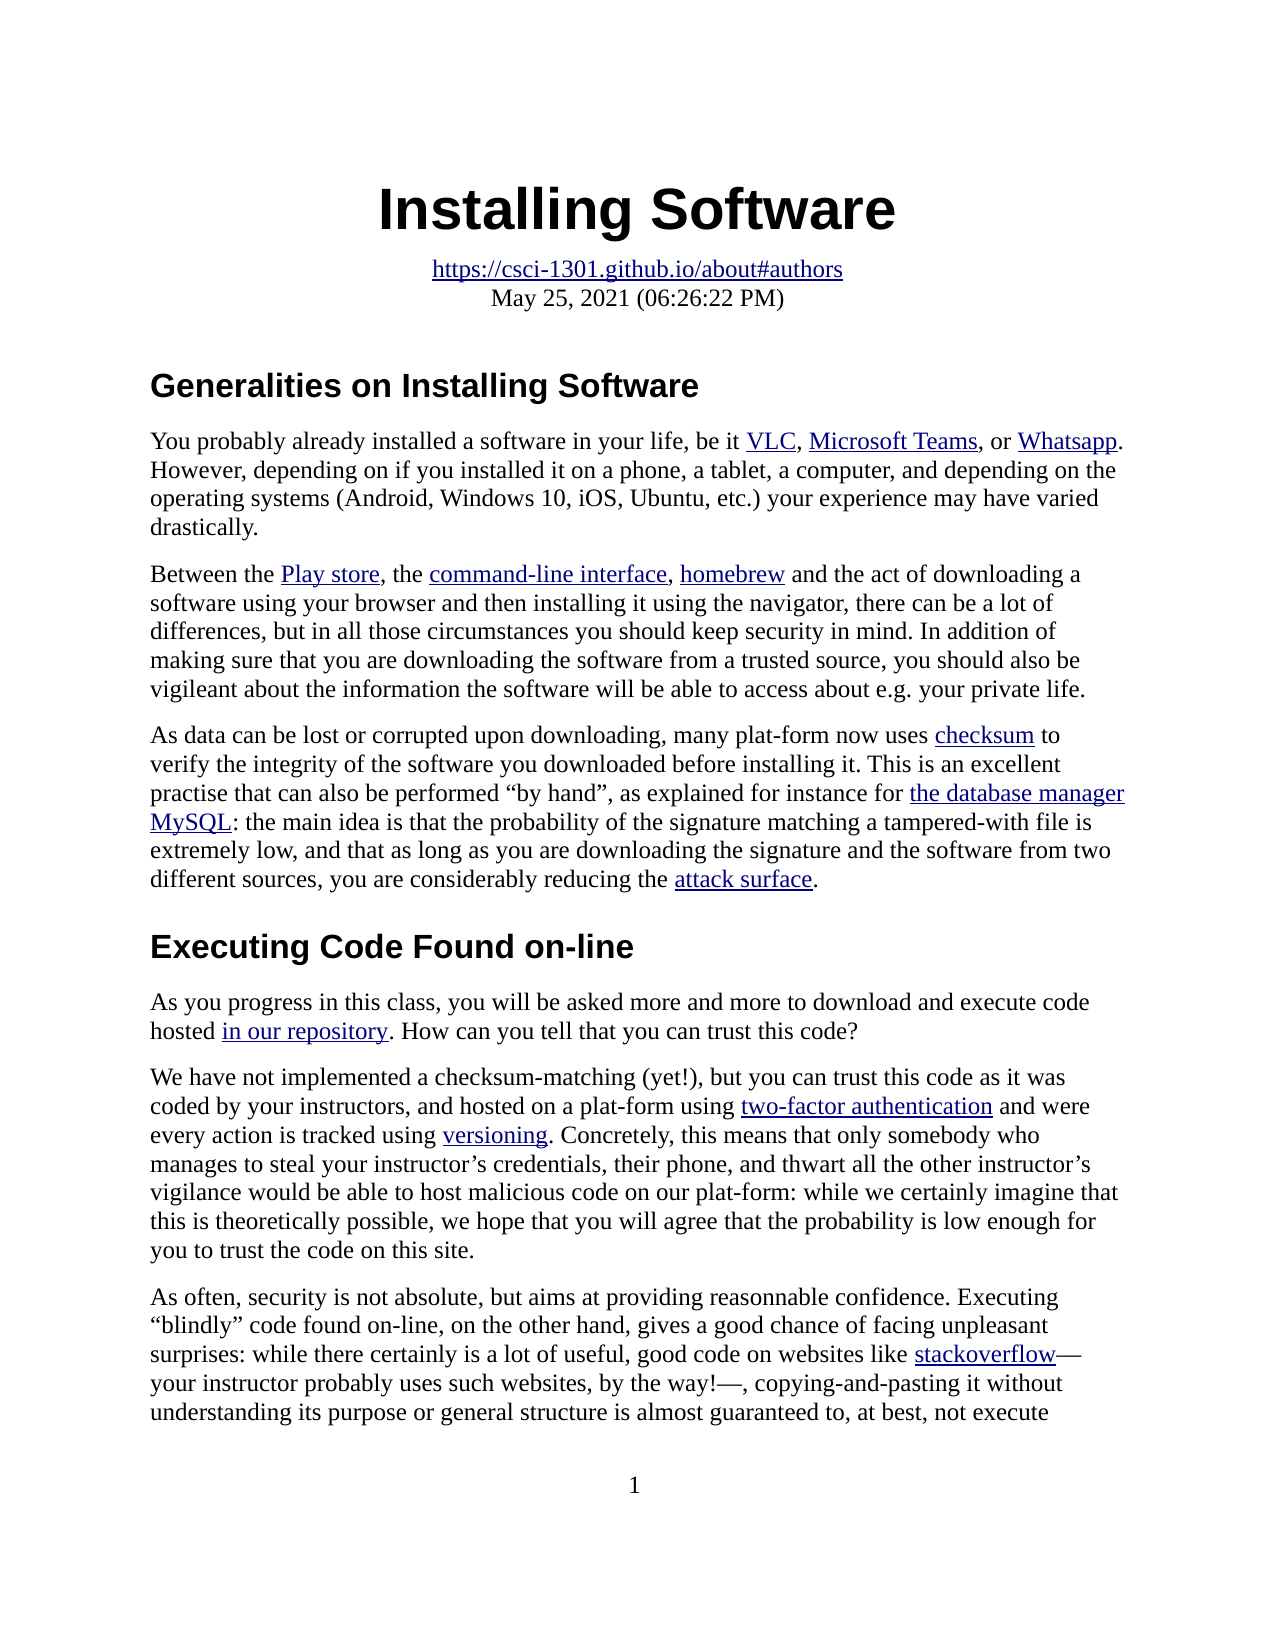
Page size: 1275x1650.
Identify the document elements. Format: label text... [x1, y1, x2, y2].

text As often, security is not absolute, but aims at providing reasonnable confidence. Executing “blindly” code found on-line, on the other hand, gives a good chance of facing unpleasant surprises: while there certainly is a lot of useful, good code on websites like stackoverflow—your instructor probably uses such websites, by the way!—, copying-and-pasting it without understanding its purpose or general structure is almost guaranteed to, at best, not execute [150, 1282, 1125, 1425]
text We have not implemented a checksum-matching (yet!), but you can trust this code as it was coded by your instructors, and hosted on a plat-form using two-factor authentication and were every action is tracked using versioning. Concretely, this means that only somebody who manages to steal your instructor’s credentials, their phone, and thwart all the other instructor’s vigilance would be able to host malicious code on our plat-form: while we certainly imagine that this is theoretically possible, we hope that you will agree that the probability is low enough for you to trust the code on this site. [150, 1062, 1125, 1264]
text https://csci-1301.github.io/about#authors [150, 254, 1125, 283]
text Between the Play store, the command-line interface, homebrew and the act of downloading a software using your browser and then installing it using the navigator, there can be a lot of differences, but in all those circumstances you should keep security in mind. In addition of making sure that you are downloading the software from a trusted source, you should also be vigileant about the information the software will be able to access about e.g. your private life. [150, 559, 1125, 703]
text You probably already installed a software in your life, be it VLC, Microsoft Teams, or Whatsapp. However, depending on if you installed it on a phone, a tablet, a computer, and depending on the operating systems (Android, Windows 10, iOS, Ubuntu, etc.) your experience may have varied drastically. [150, 426, 1125, 541]
title Installing Software [150, 175, 1125, 242]
text May 25, 2021 (06:26:22 PM) [150, 283, 1125, 312]
text As you progress in this class, you will be asked more and more to download and execute code hosted in our repository. How can you tell that you can trust this code? [150, 987, 1125, 1044]
subtitle Executing Code Found on-line [150, 927, 1125, 966]
text As data can be lost or corrupted upon downloading, many plat-form now uses checksum to verify the integrity of the software you downloaded before installing it. This is an excellent practise that can also be performed “by hand”, as explained for instance for the database manager MySQL: the main idea is that the probability of the signature matching a tampered-with file is extremely low, and that as long as you are downloading the signature and the software from two different sources, you are considerably reducing the attack surface. [150, 721, 1125, 893]
subtitle Generalities on Installing Software [150, 366, 1125, 404]
